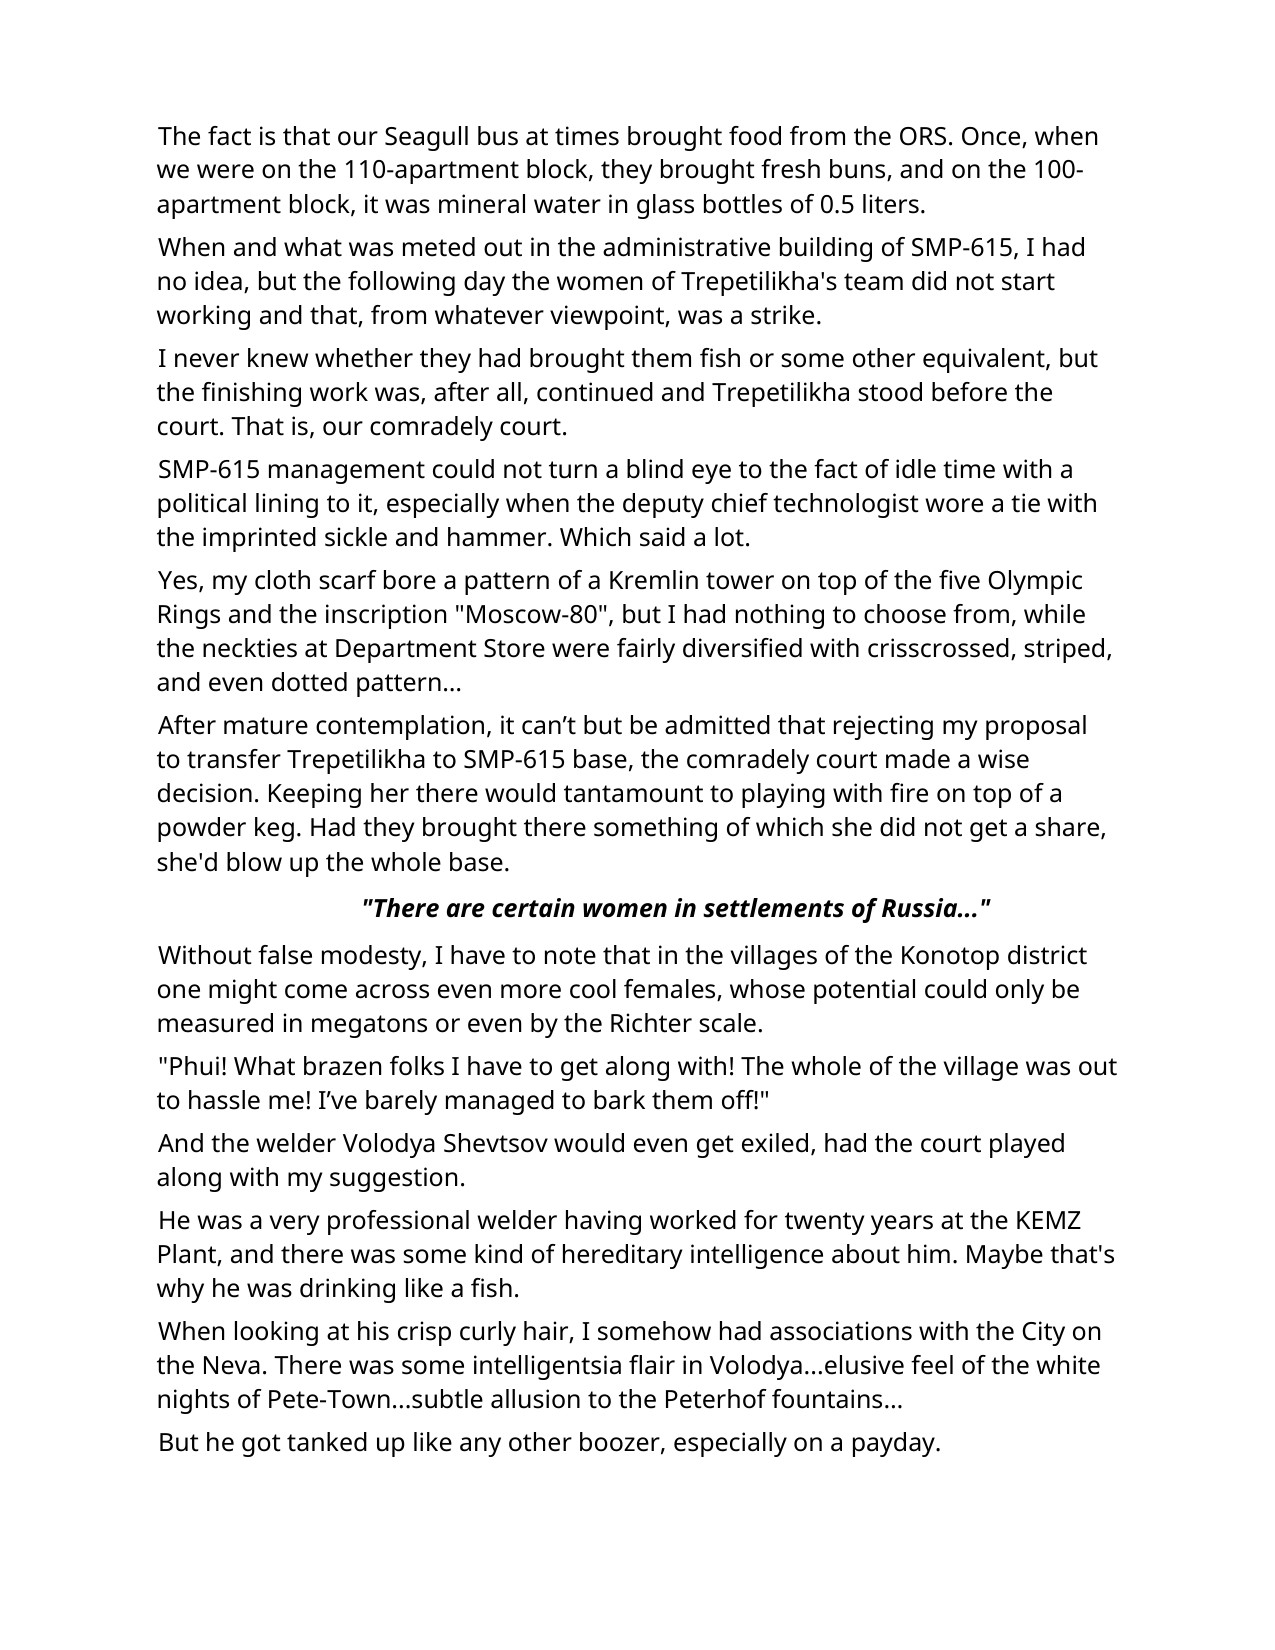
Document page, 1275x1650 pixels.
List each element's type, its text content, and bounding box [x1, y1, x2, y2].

text After mature contemplation, it can’t but be admitted that rejecting my proposal to transfer Trepetilikha to SMP-615 base, the comradely court made a wise decision. Keeping her there would tantamount to playing with fire on top of a powder keg. Had they brought there something of which she did not get a share, she'd blow up the whole base. [156, 708, 1118, 878]
text "Phui! What brazen folks I have to get along with! The whole of the village was out to hassle me! I’ve barely managed to bark them off!" [156, 1048, 1118, 1117]
text "There are certain women in settlements of Russia..." [286, 891, 1118, 925]
text When and what was meted out in the administrative building of SMP-615, I had no idea, but the following day the women of Trepetilikha's team did not start working and that, from whatever viewpoint, was a strike. [156, 229, 1118, 331]
text The fact is that our Seagull bus at times brought food from the ORS. Once, when we were on the 110-apartment block, they brought fresh buns, and on the 100-apartment block, it was mineral water in glass bottles of 0.5 liters. [156, 118, 1118, 220]
text He was a very professional welder having worked for twenty years at the KEMZ Plant, and there was some kind of hereditary intelligence about him. Maybe that's why he was drinking like a fish. [156, 1203, 1118, 1305]
text And the welder Volodya Shevtsov would even get exiled, had the court played along with my suggestion. [156, 1126, 1118, 1194]
text SMP-615 management could not turn a blind eye to the fact of idle time with a political lining to it, especially when the deputy chief technologist wore a tie with the imprinted sickle and hammer. Which said a lot. [156, 452, 1118, 554]
text Yes, my cloth scarf bore a pattern of a Kremlin tower on top of the five Olympic Rings and the inscription "Moscow-80", but I had nothing to choose from, while the neckties at Department Store were fairly diversified with crisscrossed, striped, and even dotted pattern… [156, 563, 1118, 699]
text Without false modesty, I have to note that in the villages of the Konotop district one might come across even more cool females, whose potential could only be measured in megatons or even by the Richter scale. [156, 937, 1118, 1039]
text But he got tanked up like any other boozer, especially on a payday. [156, 1425, 1118, 1459]
text When looking at his crisp curly hair, I somehow had associations with the City on the Neva. There was some intelligentsia flair in Volodya...elusive feel of the white nights of Pete-Town...subtle allusion to the Peterhof fountains… [156, 1314, 1118, 1416]
text I never knew whether they had brought them fish or some other equivalent, but the finishing work was, after all, continued and Trepetilikha stood before the court. That is, our comradely court. [156, 340, 1118, 443]
